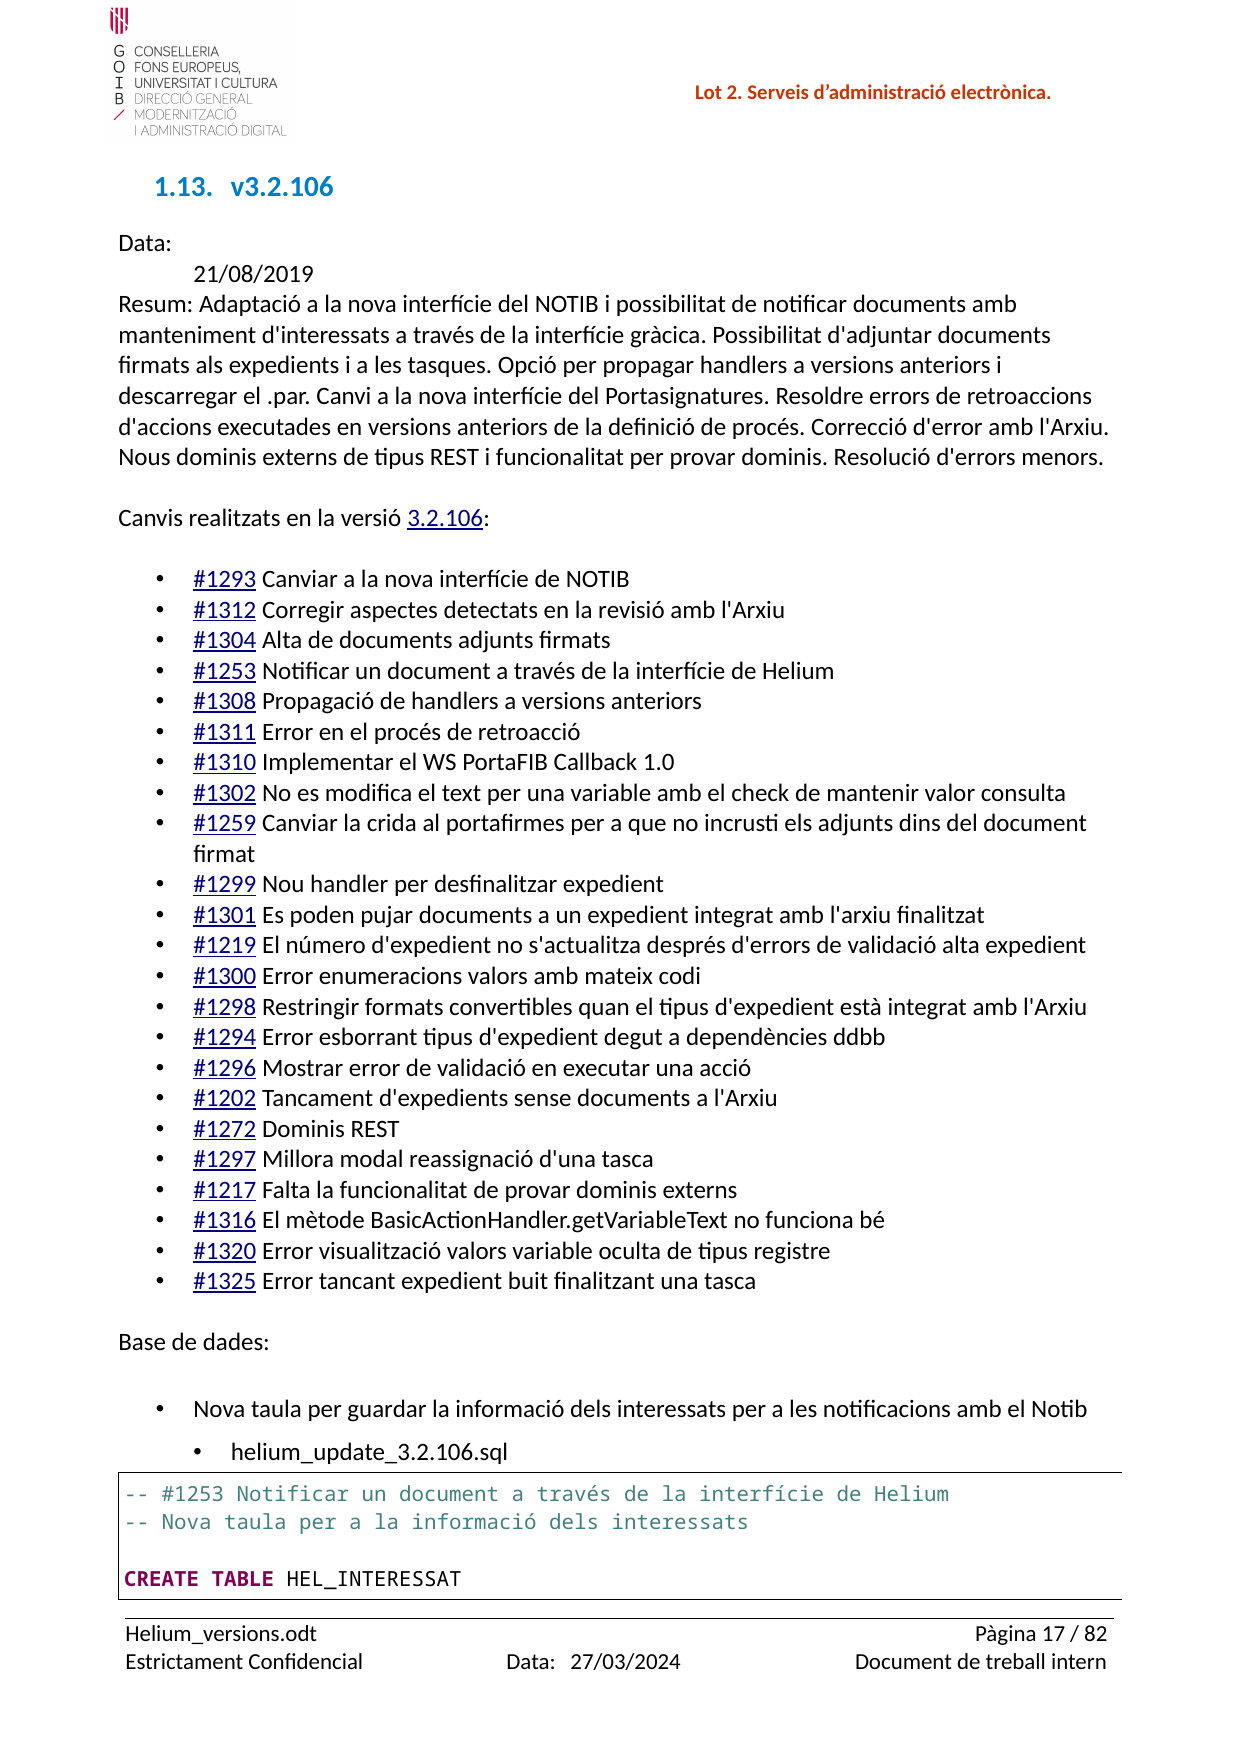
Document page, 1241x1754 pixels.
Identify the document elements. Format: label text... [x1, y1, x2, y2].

list helium_update_3.2.106.sql [193, 1436, 1122, 1466]
text Resum: Adaptació a la nova interfície del NOTIB i possibilitat de notificar documents amb manteniment d'interessats a través de la interfície gràcica. Possibilitat d'adjuntar documents firmats als expedients i a les tasques. Opció per propagar handlers a versions anteriors i descarregar el .par. Canvi a la nova interfície del Portasignatures. Resoldre errors de retroaccions d'accions executades en versions anteriors de la definició de procés. Correcció d'error amb l'Arxiu. Nous dominis externs de tipus REST i funcionalitat per provar dominis. Resolució d'errors menors. [118, 289, 1122, 472]
text Data: [118, 228, 1122, 258]
picture [100, 0, 297, 144]
text 21/08/2019 [118, 258, 1122, 289]
list #1311 Error en el procés de retroacció [156, 716, 1122, 746]
list #1294 Error esborrant tipus d'expedient degut a dependències ddbb [156, 1021, 1122, 1052]
list #1293 Canviar a la nova interfície de NOTIB [156, 563, 1122, 594]
list #1310 Implementar el WS PortaFIB Callback 1.0 [156, 746, 1122, 777]
list #1320 Error visualització valors variable oculta de tipus registre [156, 1235, 1122, 1265]
text Base de dades: [118, 1326, 1122, 1357]
list #1299 Nou handler per desfinalitzar expedient [156, 868, 1122, 899]
list #1253 Notificar un document a través de la interfície de Helium [156, 655, 1122, 685]
list #1296 Mostrar error de validació en executar una acció [156, 1052, 1122, 1082]
list #1298 Restringir formats convertibles quan el tipus d'expedient està integrat amb l'Arxiu [156, 991, 1122, 1021]
list #1297 Millora modal reassignació d'una tasca [156, 1143, 1122, 1174]
list #1304 Alta de documents adjunts firmats [156, 624, 1122, 655]
list #1302 No es modifica el text per una variable amb el check de mantenir valor consulta [156, 777, 1122, 807]
text Canvis realitzats en la versió 3.2.106: [118, 502, 1122, 533]
table_header -- #1253 Notificar un document a través de la interfície de Helium -- Nova taula per a la informació dels interessats CREATE TABLE HEL_INTERESSAT [119, 1473, 1122, 1598]
list Nova taula per guardar la informació dels interessats per a les notificacions amb el Notib [156, 1393, 1122, 1424]
list #1217 Falta la funcionalitat de provar dominis externs [156, 1174, 1122, 1204]
list #1259 Canviar la crida al portafirmes per a que no incrusti els adjunts dins del document firmat [156, 807, 1122, 868]
list #1301 Es poden pujar documents a un expedient integrat amb l'arxiu finalitzat [156, 899, 1122, 929]
list #1325 Error tancant expedient buit finalitzant una tasca [156, 1265, 1122, 1296]
list #1272 Dominis REST [156, 1113, 1122, 1143]
subtitle v3.2.106 [153, 168, 1122, 204]
list #1308 Propagació de handlers a versions anteriors [156, 685, 1122, 716]
list #1202 Tancament d'expedients sense documents a l'Arxiu [156, 1082, 1122, 1113]
list #1219 El número d'expedient no s'actualitza després d'errors de validació alta expedient [156, 929, 1122, 960]
list #1312 Corregir aspectes detectats en la revisió amb l'Arxiu [156, 594, 1122, 624]
list #1316 El mètode BasicActionHandler.getVariableText no funciona bé [156, 1204, 1122, 1235]
list #1300 Error enumeracions valors amb mateix codi [156, 960, 1122, 991]
